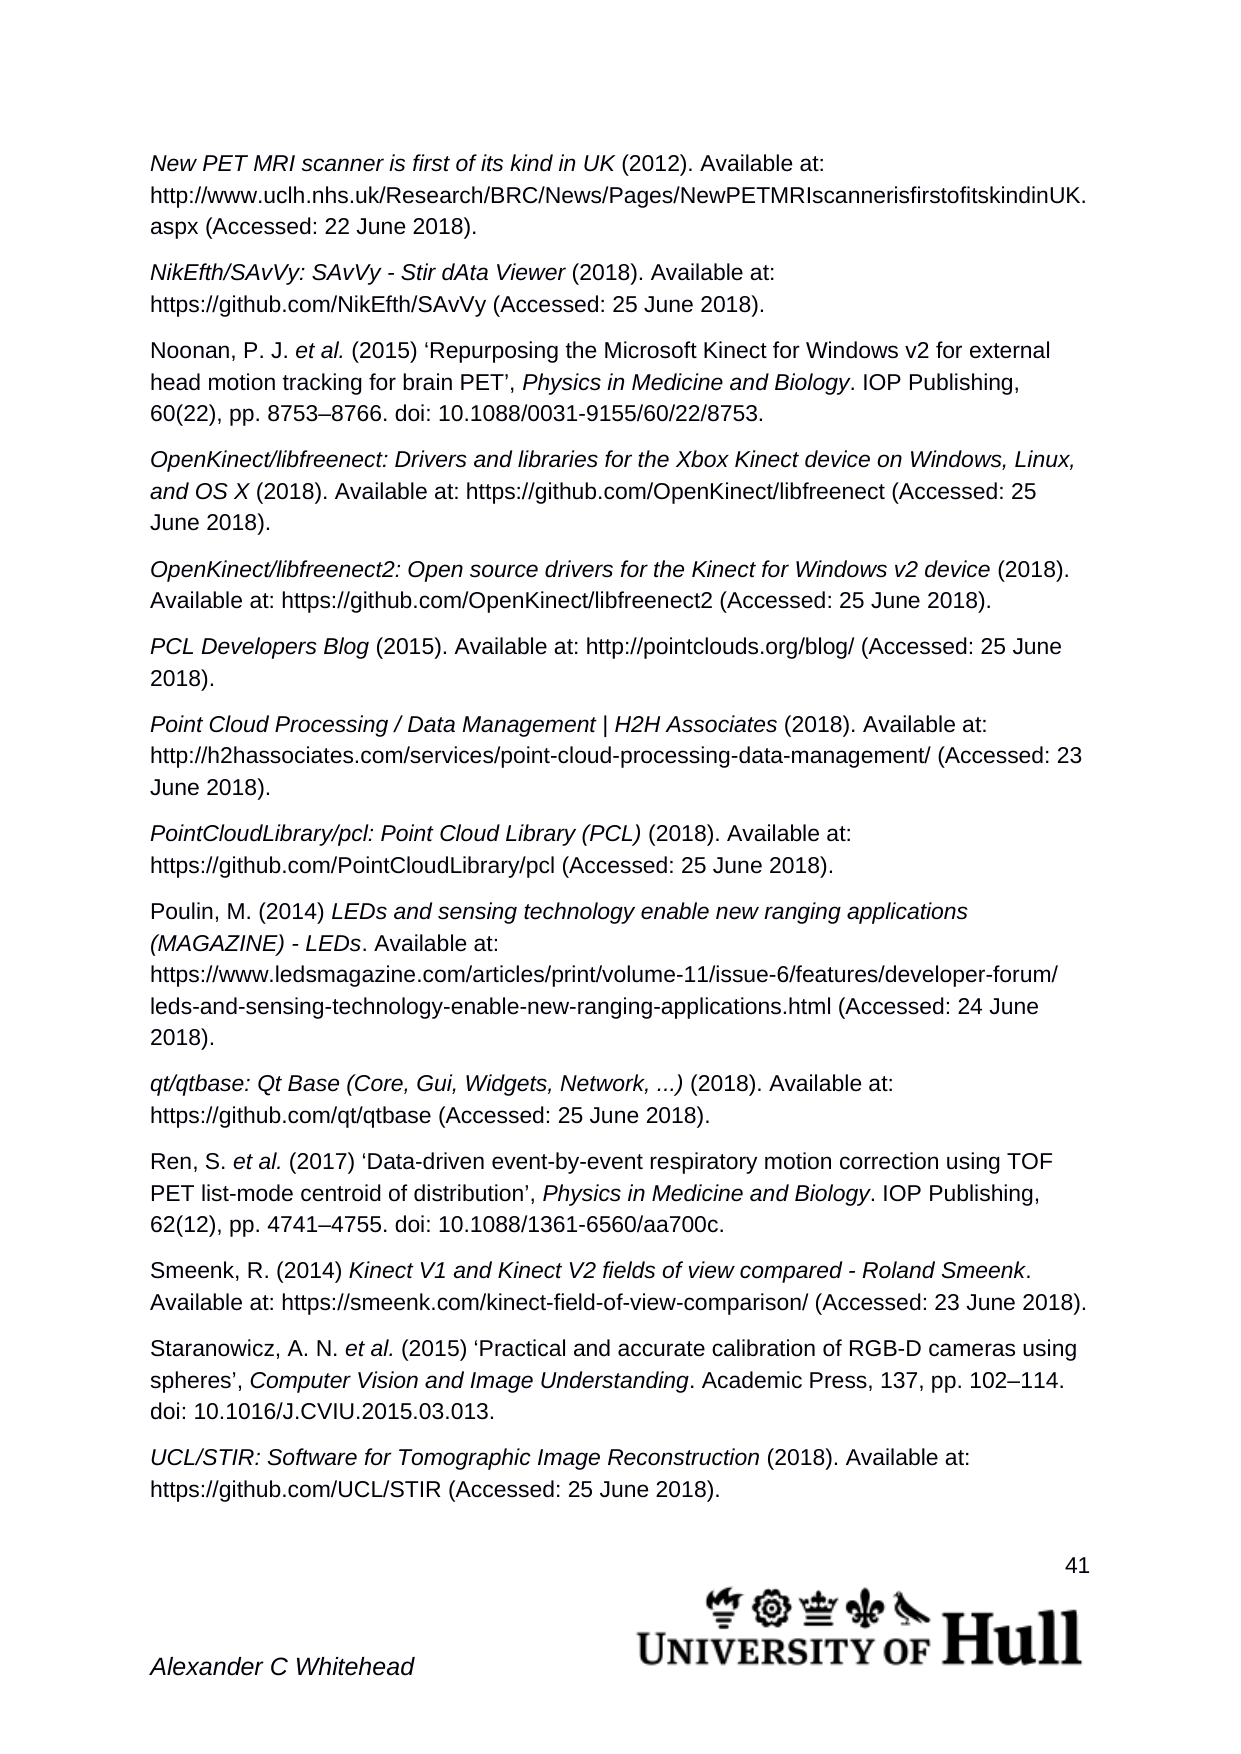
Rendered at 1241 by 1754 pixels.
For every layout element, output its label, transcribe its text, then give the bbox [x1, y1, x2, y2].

text Point Cloud Processing / Data Management | H2H Associates (2018). Available at: http://h2hassociates.com/services/point-cloud-processing-data-management/ (Accessed: 23 June 2018). [150, 711, 1090, 800]
text PCL Developers Blog (2015). Available at: http://pointclouds.org/blog/ (Accessed: 25 June 2018). [150, 633, 1090, 691]
picture [631, 1578, 1091, 1675]
text Ren, S. et al. (2017) ‘Data-driven event-by-event respiratory motion correction using TOF PET list-mode centroid of distribution’, Physics in Medicine and Biology. IOP Publishing, 62(12), pp. 4741–4755. doi: 10.1088/1361-6560/aa700c. [150, 1148, 1090, 1237]
text New PET MRI scanner is first of its kind in UK (2012). Available at: http://www.uclh.nhs.uk/Research/BRC/News/Pages/NewPETMRIscannerisfirstofitskindinUK.aspx (Accessed: 22 June 2018). [150, 150, 1090, 239]
text Smeenk, R. (2014) Kinect V1 and Kinect V2 fields of view compared - Roland Smeenk. Available at: https://smeenk.com/kinect-field-of-view-comparison/ (Accessed: 23 June 2018). [150, 1257, 1090, 1315]
text OpenKinect/libfreenect2: Open source drivers for the Kinect for Windows v2 device (2018). Available at: https://github.com/OpenKinect/libfreenect2 (Accessed: 25 June 2018). [150, 556, 1090, 613]
text OpenKinect/libfreenect: Drivers and libraries for the Xbox Kinect device on Windows, Linux, and OS X (2018). Available at: https://github.com/OpenKinect/libfreenect (Accessed: 25 June 2018). [150, 446, 1090, 536]
text Noonan, P. J. et al. (2015) ‘Repurposing the Microsoft Kinect for Windows v2 for external head motion tracking for brain PET’, Physics in Medicine and Biology. IOP Publishing, 60(22), pp. 8753–8766. doi: 10.1088/0031-9155/60/22/8753. [150, 337, 1090, 426]
text Poulin, M. (2014) LEDs and sensing technology enable new ranging applications (MAGAZINE) - LEDs. Available at: https://www.ledsmagazine.com/articles/print/volume-11/issue-6/features/developer-forum/leds-and-sensing-technology-enable-new-ranging-applications.html (Accessed: 24 June 2018). [150, 898, 1090, 1051]
text UCL/STIR: Software for Tomographic Image Reconstruction (2018). Available at: https://github.com/UCL/STIR (Accessed: 25 June 2018). [150, 1444, 1090, 1502]
text NikEfth/SAvVy: SAvVy - Stir dAta Viewer (2018). Available at: https://github.com/NikEfth/SAvVy (Accessed: 25 June 2018). [150, 259, 1090, 317]
text Staranowicz, A. N. et al. (2015) ‘Practical and accurate calibration of RGB-D cameras using spheres’, Computer Vision and Image Understanding. Academic Press, 137, pp. 102–114. doi: 10.1016/J.CVIU.2015.03.013. [150, 1335, 1090, 1424]
text PointCloudLibrary/pcl: Point Cloud Library (PCL) (2018). Available at: https://github.com/PointCloudLibrary/pcl (Accessed: 25 June 2018). [150, 820, 1090, 878]
text qt/qtbase: Qt Base (Core, Gui, Widgets, Network, ...) (2018). Available at: https://github.com/qt/qtbase (Accessed: 25 June 2018). [150, 1070, 1090, 1128]
